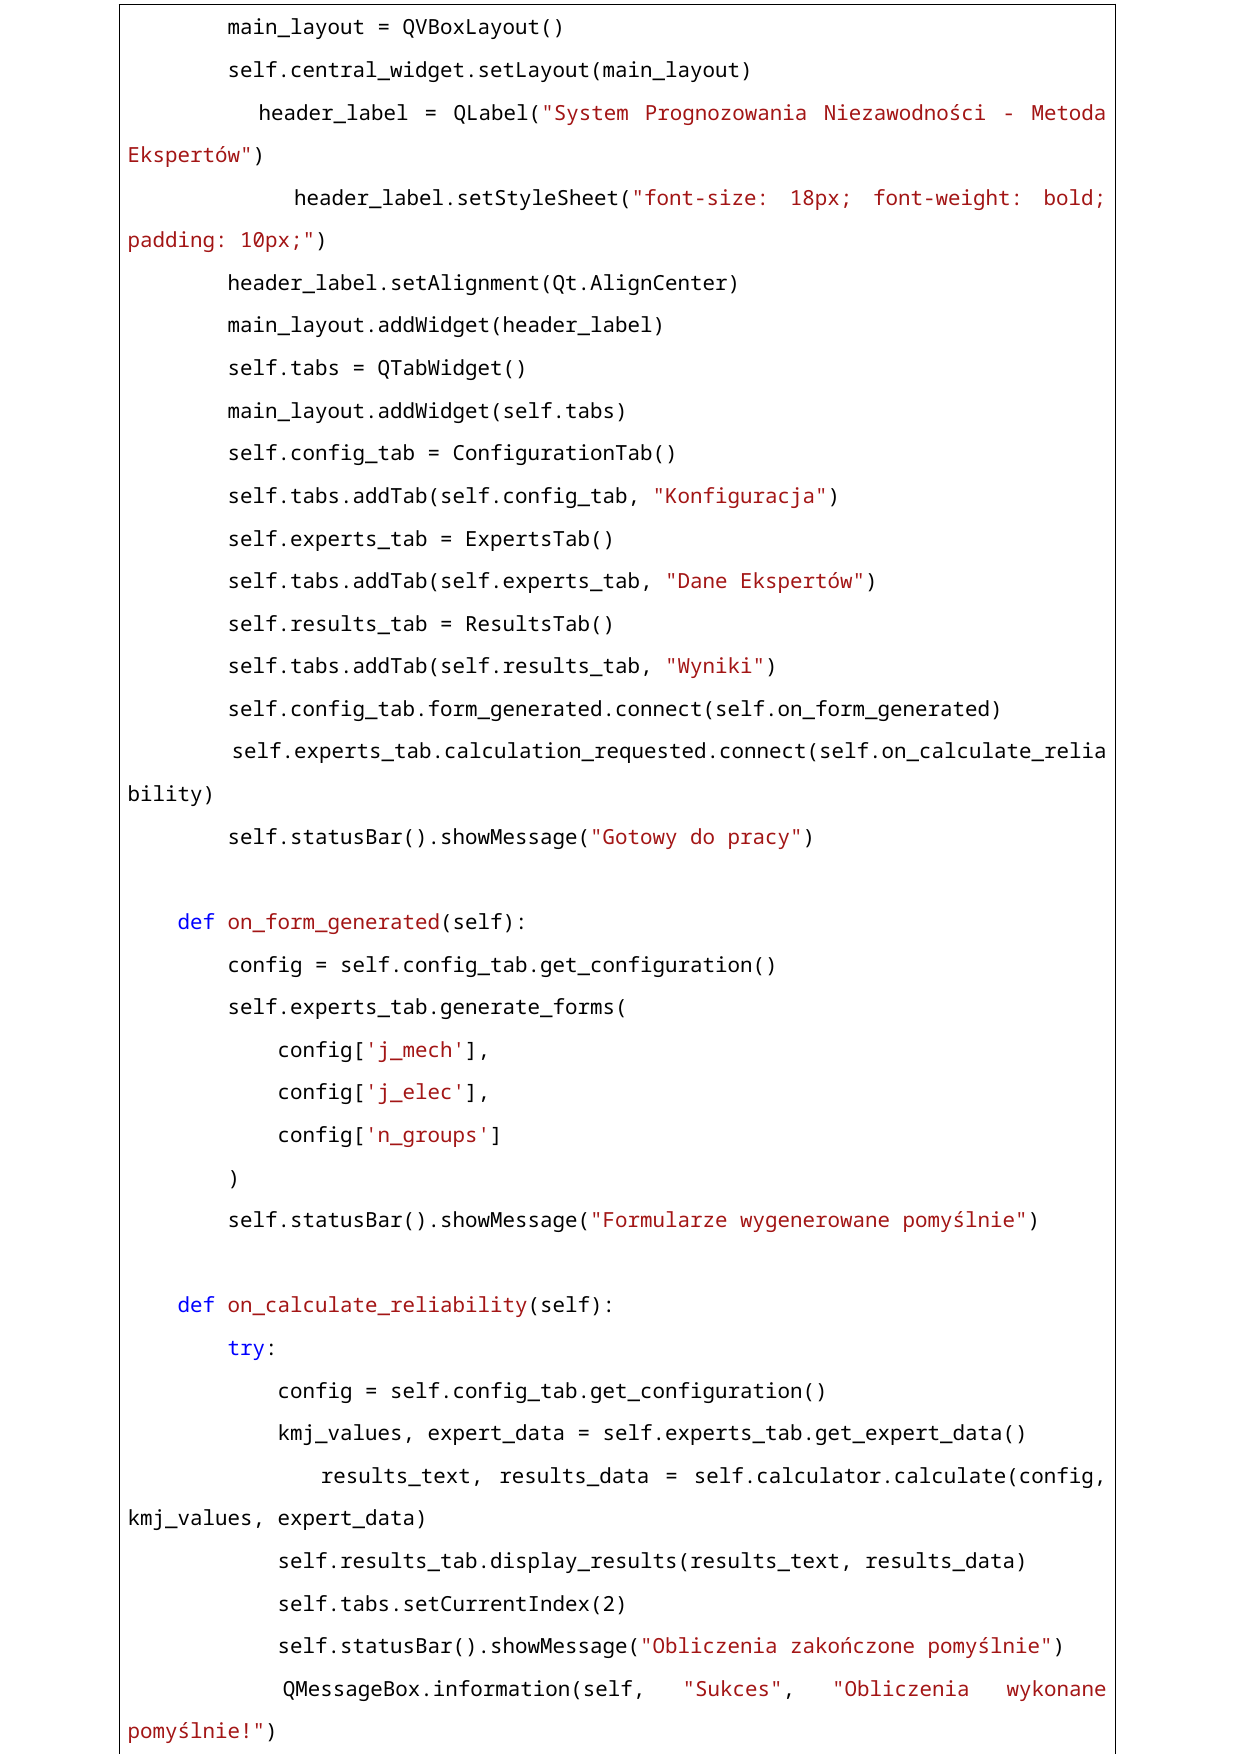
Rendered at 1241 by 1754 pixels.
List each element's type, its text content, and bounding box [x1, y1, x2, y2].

text config = self.config_tab.get_configuration() [127, 950, 1106, 978]
text self.config_tab = ConfigurationTab() [127, 438, 1106, 467]
text config = self.config_tab.get_configuration() [127, 1376, 1106, 1404]
text self.tabs = QTabWidget() [127, 353, 1106, 382]
text self.results_tab = ResultsTab() [127, 609, 1106, 637]
text results_text, results_data = self.calculator.calculate(config, kmj_values, expert_data) [127, 1461, 1106, 1532]
text config['j_elec'], [127, 1077, 1106, 1106]
text kmj_values, expert_data = self.experts_tab.get_expert_data() [127, 1418, 1106, 1447]
text self.experts_tab = ExpertsTab() [127, 524, 1106, 552]
text self.config_tab.form_generated.connect(self.on_form_generated) [127, 694, 1106, 722]
text ) [127, 1163, 1106, 1191]
text main_layout.addWidget(header_label) [127, 311, 1106, 339]
text self.tabs.setCurrentIndex(2) [127, 1589, 1106, 1617]
text main_layout.addWidget(self.tabs) [127, 396, 1106, 424]
text QMessageBox.information(self, "Sukces", "Obliczenia wykonane pomyślnie!") [127, 1674, 1106, 1745]
text def on_calculate_reliability(self): [127, 1291, 1106, 1319]
text try: [127, 1333, 1106, 1362]
text self.statusBar().showMessage("Obliczenia zakończone pomyślnie") [127, 1631, 1106, 1660]
text self.experts_tab.calculation_requested.connect(self.on_calculate_reliability) [127, 737, 1106, 808]
text self.tabs.addTab(self.experts_tab, "Dane Ekspertów") [127, 566, 1106, 595]
text self.statusBar().showMessage("Formularze wygenerowane pomyślnie") [127, 1205, 1106, 1234]
text self.results_tab.display_results(results_text, results_data) [127, 1546, 1106, 1574]
text header_label.setStyleSheet("font-size: 18px; font-weight: bold; padding: 10px;") [127, 183, 1106, 254]
text self.central_widget.setLayout(main_layout) [127, 55, 1106, 83]
text def on_form_generated(self): [127, 907, 1106, 936]
text main_layout = QVBoxLayout() [127, 12, 1106, 41]
text self.experts_tab.generate_forms( [127, 992, 1106, 1021]
text config['j_mech'], [127, 1035, 1106, 1063]
text self.tabs.addTab(self.results_tab, "Wyniki") [127, 651, 1106, 680]
text config['n_groups'] [127, 1120, 1106, 1148]
text header_label.setAlignment(Qt.AlignCenter) [127, 268, 1106, 296]
text self.statusBar().showMessage("Gotowy do pracy") [127, 822, 1106, 850]
text self.tabs.addTab(self.config_tab, "Konfiguracja") [127, 481, 1106, 509]
text header_label = QLabel("System Prognozowania Niezawodności - Metoda Ekspertów") [127, 98, 1106, 169]
